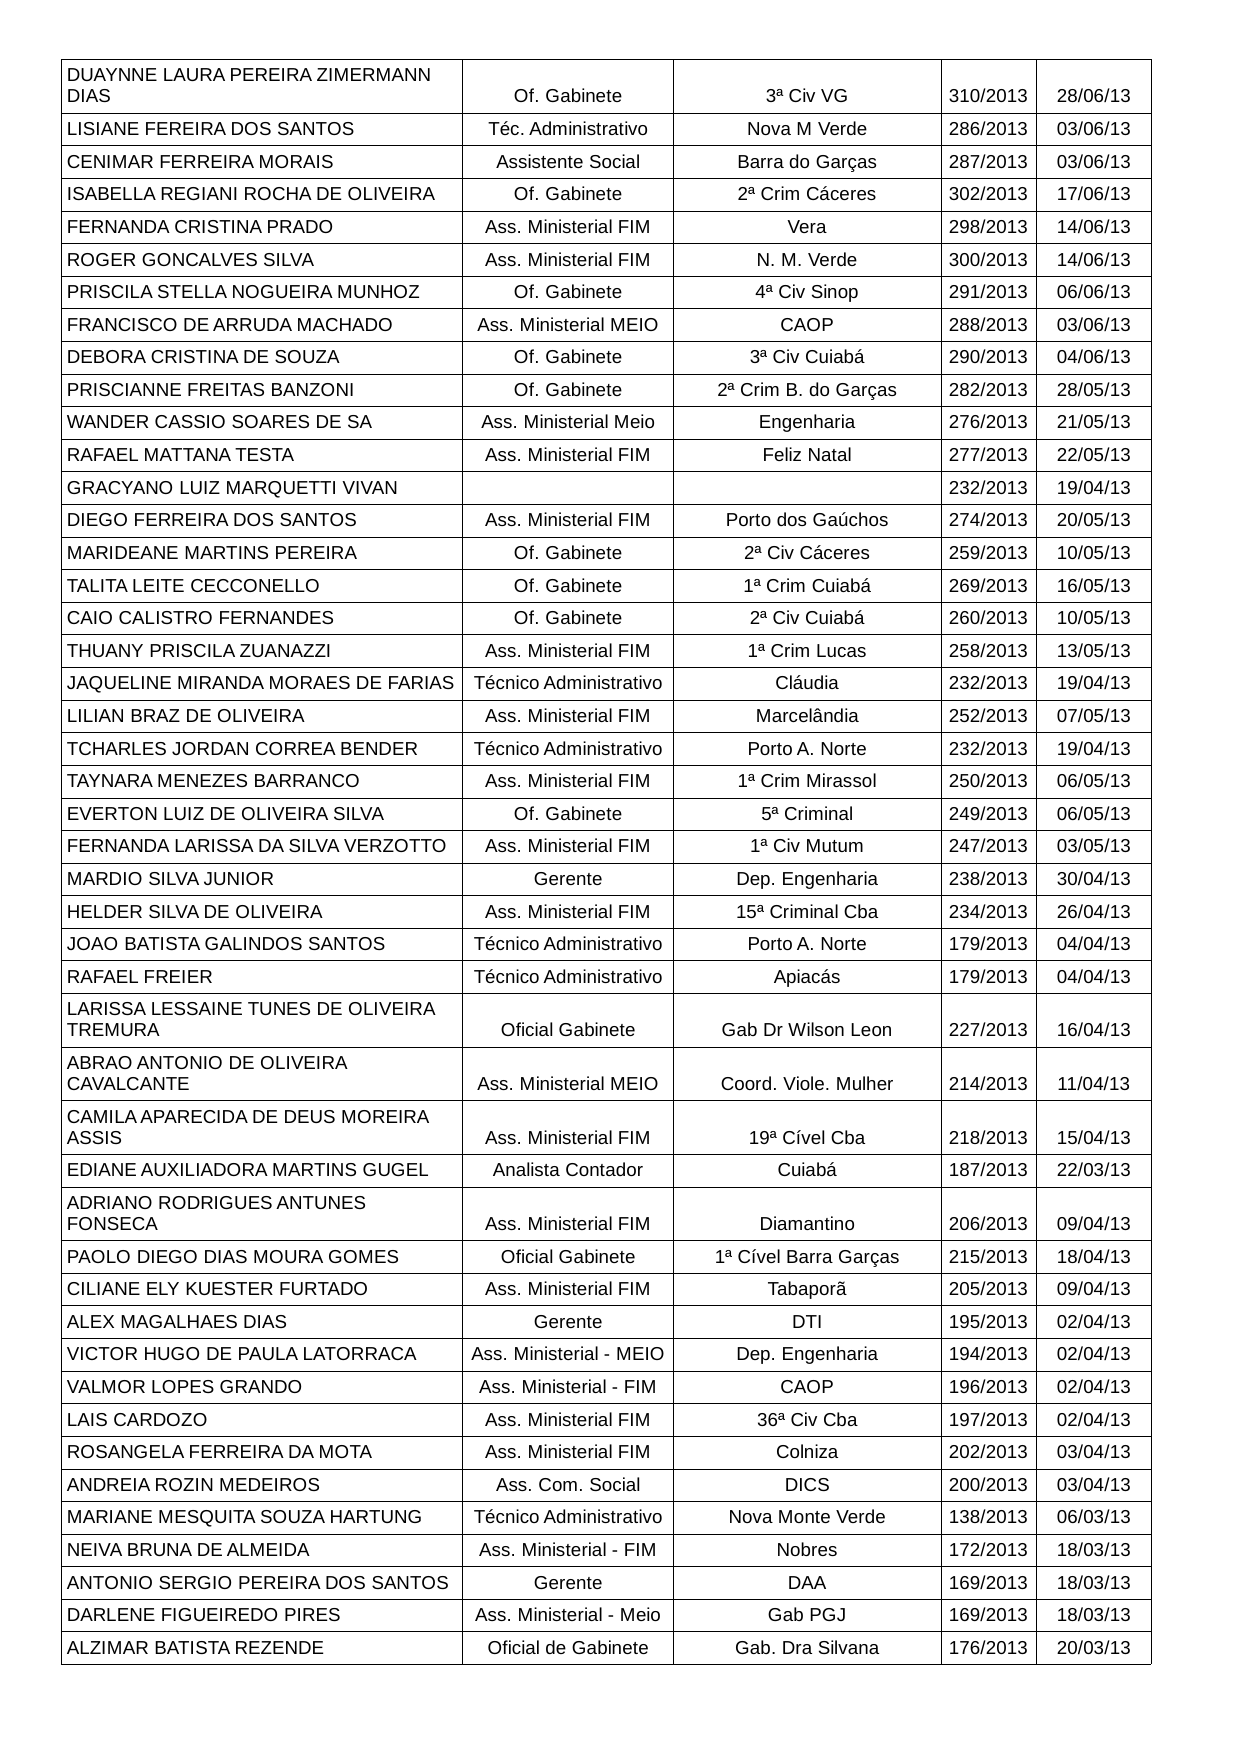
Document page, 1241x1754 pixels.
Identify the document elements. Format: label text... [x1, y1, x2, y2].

table_cell Ass. Ministerial FIM [463, 212, 673, 243]
table_cell 2ª Civ Cáceres [674, 538, 941, 569]
table_cell PRISCILA STELLA NOGUEIRA MUNHOZ [62, 277, 462, 308]
table_cell ADRIANO RODRIGUES ANTUNES FONSECA [62, 1188, 462, 1240]
table_cell Téc. Administrativo [463, 114, 673, 145]
table_cell 02/04/13 [1037, 1339, 1151, 1371]
table_cell Oficial Gabinete [463, 994, 673, 1047]
table_cell Ass. Ministerial - FIM [463, 1535, 673, 1566]
table_cell 258/2013 [942, 635, 1036, 667]
table_cell 169/2013 [942, 1567, 1036, 1599]
table_cell 06/05/13 [1037, 799, 1151, 830]
table_cell 02/04/13 [1037, 1372, 1151, 1403]
table_cell 22/05/13 [1037, 440, 1151, 471]
table_cell Porto A. Norte [674, 733, 941, 765]
table_cell CAMILA APARECIDA DE DEUS MOREIRA ASSIS [62, 1101, 462, 1154]
table_cell ISABELLA REGIANI ROCHA DE OLIVEIRA [62, 179, 462, 211]
table_cell CILIANE ELY KUESTER FURTADO [62, 1274, 462, 1305]
table_cell 138/2013 [942, 1502, 1036, 1534]
table_cell DARLENE FIGUEIREDO PIRES [62, 1600, 462, 1631]
table_cell 13/05/13 [1037, 635, 1151, 667]
table_cell 03/06/13 [1037, 146, 1151, 178]
table_cell 09/04/13 [1037, 1188, 1151, 1240]
table_cell Coord. Viole. Mulher [674, 1048, 941, 1100]
table_cell 1ª Cível Barra Garças [674, 1241, 941, 1273]
table_cell 179/2013 [942, 961, 1036, 993]
table_cell Cuiabá [674, 1155, 941, 1187]
table_cell Of. Gabinete [463, 799, 673, 830]
table_cell HELDER SILVA DE OLIVEIRA [62, 896, 462, 928]
table_cell 19/04/13 [1037, 733, 1151, 765]
table_cell 06/06/13 [1037, 277, 1151, 308]
table_cell JAQUELINE MIRANDA MORAES DE FARIAS [62, 668, 462, 699]
table_cell Gerente [463, 864, 673, 895]
table_cell 290/2013 [942, 342, 1036, 373]
table_cell Dep. Engenharia [674, 864, 941, 895]
table_cell [674, 472, 941, 504]
table_cell 18/03/13 [1037, 1567, 1151, 1599]
table_cell 286/2013 [942, 114, 1036, 145]
table_cell LISIANE FEREIRA DOS SANTOS [62, 114, 462, 145]
table_cell 18/03/13 [1037, 1600, 1151, 1631]
table_cell ANDREIA ROZIN MEDEIROS [62, 1470, 462, 1501]
table_cell 259/2013 [942, 538, 1036, 569]
table_cell Ass. Ministerial Meio [463, 407, 673, 439]
table_cell 14/06/13 [1037, 212, 1151, 243]
table_cell TALITA LEITE CECCONELLO [62, 570, 462, 602]
table_cell Gab Dr Wilson Leon [674, 994, 941, 1047]
table_cell 15ª Criminal Cba [674, 896, 941, 928]
table_cell 276/2013 [942, 407, 1036, 439]
table_cell Tabaporã [674, 1274, 941, 1305]
table_cell Analista Contador [463, 1155, 673, 1187]
table_cell JOAO BATISTA GALINDOS SANTOS [62, 929, 462, 960]
table_cell 249/2013 [942, 799, 1036, 830]
table_cell 1ª Crim Mirassol [674, 766, 941, 797]
table_cell 288/2013 [942, 309, 1036, 341]
table_cell 2ª Crim Cáceres [674, 179, 941, 211]
table_cell Técnico Administrativo [463, 961, 673, 993]
table_cell PRISCIANNE FREITAS BANZONI [62, 375, 462, 406]
table_cell Técnico Administrativo [463, 668, 673, 699]
table_cell 310/2013 [942, 60, 1036, 113]
table_cell MARIANE MESQUITA SOUZA HARTUNG [62, 1502, 462, 1534]
table_cell 02/04/13 [1037, 1404, 1151, 1436]
table_cell 14/06/13 [1037, 244, 1151, 276]
table_cell Apiacás [674, 961, 941, 993]
table_cell Of. Gabinete [463, 538, 673, 569]
table_cell 197/2013 [942, 1404, 1036, 1436]
table_cell 36ª Civ Cba [674, 1404, 941, 1436]
table_cell MARIDEANE MARTINS PEREIRA [62, 538, 462, 569]
table_cell Of. Gabinete [463, 60, 673, 113]
table_cell 232/2013 [942, 733, 1036, 765]
table_cell 232/2013 [942, 472, 1036, 504]
table_cell [463, 472, 673, 504]
table_cell 250/2013 [942, 766, 1036, 797]
table_cell Ass. Ministerial FIM [463, 766, 673, 797]
table_cell 215/2013 [942, 1241, 1036, 1273]
table_cell 02/04/13 [1037, 1306, 1151, 1338]
table_cell 200/2013 [942, 1470, 1036, 1501]
table_cell 04/04/13 [1037, 961, 1151, 993]
table_cell 179/2013 [942, 929, 1036, 960]
table_cell Ass. Ministerial FIM [463, 505, 673, 537]
table_cell NEIVA BRUNA DE ALMEIDA [62, 1535, 462, 1566]
table_cell 169/2013 [942, 1600, 1036, 1631]
table_cell ABRAO ANTONIO DE OLIVEIRA CAVALCANTE [62, 1048, 462, 1100]
table_cell 16/05/13 [1037, 570, 1151, 602]
table_cell VICTOR HUGO DE PAULA LATORRACA [62, 1339, 462, 1371]
table_cell 22/03/13 [1037, 1155, 1151, 1187]
table_cell Of. Gabinete [463, 277, 673, 308]
table_cell 195/2013 [942, 1306, 1036, 1338]
table_cell ROSANGELA FERREIRA DA MOTA [62, 1437, 462, 1468]
table_cell 1ª Crim Lucas [674, 635, 941, 667]
table_cell 19/04/13 [1037, 472, 1151, 504]
table_cell 3ª Civ VG [674, 60, 941, 113]
table_cell Of. Gabinete [463, 603, 673, 634]
table_cell TCHARLES JORDAN CORREA BENDER [62, 733, 462, 765]
table_cell 302/2013 [942, 179, 1036, 211]
table_cell 202/2013 [942, 1437, 1036, 1468]
table_cell 28/05/13 [1037, 375, 1151, 406]
table_cell TAYNARA MENEZES BARRANCO [62, 766, 462, 797]
table_cell Nova M Verde [674, 114, 941, 145]
table_cell Oficial de Gabinete [463, 1632, 673, 1664]
table_cell Cláudia [674, 668, 941, 699]
table_cell DUAYNNE LAURA PEREIRA ZIMERMANN DIAS [62, 60, 462, 113]
table_cell 205/2013 [942, 1274, 1036, 1305]
table_cell 18/04/13 [1037, 1241, 1151, 1273]
table_cell 227/2013 [942, 994, 1036, 1047]
table_cell Gerente [463, 1567, 673, 1599]
table_cell 30/04/13 [1037, 864, 1151, 895]
table_cell Técnico Administrativo [463, 929, 673, 960]
table_cell Of. Gabinete [463, 179, 673, 211]
table_cell Ass. Ministerial FIM [463, 701, 673, 732]
table_cell 15/04/13 [1037, 1101, 1151, 1154]
table_cell Porto A. Norte [674, 929, 941, 960]
table_cell ANTONIO SERGIO PEREIRA DOS SANTOS [62, 1567, 462, 1599]
table_cell VALMOR LOPES GRANDO [62, 1372, 462, 1403]
table_cell 298/2013 [942, 212, 1036, 243]
table_cell 232/2013 [942, 668, 1036, 699]
table_cell 252/2013 [942, 701, 1036, 732]
table_cell FERNANDA CRISTINA PRADO [62, 212, 462, 243]
table_cell Ass. Ministerial - MEIO [463, 1339, 673, 1371]
table_cell 28/06/13 [1037, 60, 1151, 113]
table_cell EVERTON LUIZ DE OLIVEIRA SILVA [62, 799, 462, 830]
table_cell Ass. Ministerial FIM [463, 1437, 673, 1468]
table_cell 5ª Criminal [674, 799, 941, 830]
table_cell 03/05/13 [1037, 831, 1151, 863]
table_cell 03/04/13 [1037, 1437, 1151, 1468]
table_cell 06/03/13 [1037, 1502, 1151, 1534]
table_cell Vera [674, 212, 941, 243]
table_cell 16/04/13 [1037, 994, 1151, 1047]
table_cell 03/06/13 [1037, 114, 1151, 145]
table_cell 17/06/13 [1037, 179, 1151, 211]
table_cell N. M. Verde [674, 244, 941, 276]
table_cell Porto dos Gaúchos [674, 505, 941, 537]
table_cell DEBORA CRISTINA DE SOUZA [62, 342, 462, 373]
table_cell 11/04/13 [1037, 1048, 1151, 1100]
table_cell 20/03/13 [1037, 1632, 1151, 1664]
table_cell 1ª Civ Mutum [674, 831, 941, 863]
table_cell Barra do Garças [674, 146, 941, 178]
table_cell 07/05/13 [1037, 701, 1151, 732]
table_cell Diamantino [674, 1188, 941, 1240]
table_cell 3ª Civ Cuiabá [674, 342, 941, 373]
table_cell 277/2013 [942, 440, 1036, 471]
table_cell 2ª Civ Cuiabá [674, 603, 941, 634]
table_cell 172/2013 [942, 1535, 1036, 1566]
table_cell 03/04/13 [1037, 1470, 1151, 1501]
table_cell DTI [674, 1306, 941, 1338]
table_cell Ass. Ministerial - FIM [463, 1372, 673, 1403]
table_cell 21/05/13 [1037, 407, 1151, 439]
table_cell 238/2013 [942, 864, 1036, 895]
table_cell 300/2013 [942, 244, 1036, 276]
table_cell Ass. Ministerial FIM [463, 1101, 673, 1154]
table_cell Técnico Administrativo [463, 733, 673, 765]
table_cell Ass. Ministerial FIM [463, 831, 673, 863]
table_cell Of. Gabinete [463, 342, 673, 373]
table_cell 09/04/13 [1037, 1274, 1151, 1305]
table_cell 19ª Cível Cba [674, 1101, 941, 1154]
table_cell MARDIO SILVA JUNIOR [62, 864, 462, 895]
table_cell Nobres [674, 1535, 941, 1566]
table_cell Técnico Administrativo [463, 1502, 673, 1534]
table_cell 04/06/13 [1037, 342, 1151, 373]
table_cell 176/2013 [942, 1632, 1036, 1664]
table_cell RAFAEL MATTANA TESTA [62, 440, 462, 471]
table_cell Ass. Ministerial FIM [463, 1404, 673, 1436]
table_cell CAOP [674, 1372, 941, 1403]
table_cell Nova Monte Verde [674, 1502, 941, 1534]
table_cell 206/2013 [942, 1188, 1036, 1240]
table_cell 04/04/13 [1037, 929, 1151, 960]
table_cell 196/2013 [942, 1372, 1036, 1403]
table_cell Ass. Com. Social [463, 1470, 673, 1501]
table_cell Ass. Ministerial FIM [463, 635, 673, 667]
table_cell LARISSA LESSAINE TUNES DE OLIVEIRA TREMURA [62, 994, 462, 1047]
table_cell 269/2013 [942, 570, 1036, 602]
table_cell 187/2013 [942, 1155, 1036, 1187]
table_cell GRACYANO LUIZ MARQUETTI VIVAN [62, 472, 462, 504]
table_cell 260/2013 [942, 603, 1036, 634]
table_cell Dep. Engenharia [674, 1339, 941, 1371]
table_cell EDIANE AUXILIADORA MARTINS GUGEL [62, 1155, 462, 1187]
table_cell Engenharia [674, 407, 941, 439]
table_cell 234/2013 [942, 896, 1036, 928]
table_cell ALZIMAR BATISTA REZENDE [62, 1632, 462, 1664]
table_cell Ass. Ministerial FIM [463, 1188, 673, 1240]
table_cell 18/03/13 [1037, 1535, 1151, 1566]
table_cell LILIAN BRAZ DE OLIVEIRA [62, 701, 462, 732]
table_cell Gab PGJ [674, 1600, 941, 1631]
table_cell CENIMAR FERREIRA MORAIS [62, 146, 462, 178]
table_cell Ass. Ministerial - Meio [463, 1600, 673, 1631]
table_cell ALEX MAGALHAES DIAS [62, 1306, 462, 1338]
table_cell 214/2013 [942, 1048, 1036, 1100]
table_cell 287/2013 [942, 146, 1036, 178]
table_cell Ass. Ministerial FIM [463, 896, 673, 928]
table_cell Oficial Gabinete [463, 1241, 673, 1273]
table_cell FRANCISCO DE ARRUDA MACHADO [62, 309, 462, 341]
table_cell Of. Gabinete [463, 570, 673, 602]
table_cell 19/04/13 [1037, 668, 1151, 699]
table_cell CAOP [674, 309, 941, 341]
table_cell 20/05/13 [1037, 505, 1151, 537]
table_cell 247/2013 [942, 831, 1036, 863]
table_cell 282/2013 [942, 375, 1036, 406]
table_cell 291/2013 [942, 277, 1036, 308]
table_cell Ass. Ministerial MEIO [463, 309, 673, 341]
table_cell Marcelândia [674, 701, 941, 732]
table_cell 194/2013 [942, 1339, 1036, 1371]
table_cell 10/05/13 [1037, 538, 1151, 569]
table_cell 26/04/13 [1037, 896, 1151, 928]
table_cell RAFAEL FREIER [62, 961, 462, 993]
table_cell 2ª Crim B. do Garças [674, 375, 941, 406]
table_cell Ass. Ministerial MEIO [463, 1048, 673, 1100]
table_cell THUANY PRISCILA ZUANAZZI [62, 635, 462, 667]
table_cell 274/2013 [942, 505, 1036, 537]
table_cell 1ª Crim Cuiabá [674, 570, 941, 602]
table_cell Assistente Social [463, 146, 673, 178]
table_cell DIEGO FERREIRA DOS SANTOS [62, 505, 462, 537]
table_cell 218/2013 [942, 1101, 1036, 1154]
table_cell Gab. Dra Silvana [674, 1632, 941, 1664]
table_cell 06/05/13 [1037, 766, 1151, 797]
table_cell 10/05/13 [1037, 603, 1151, 634]
table_cell Of. Gabinete [463, 375, 673, 406]
table_cell FERNANDA LARISSA DA SILVA VERZOTTO [62, 831, 462, 863]
table_cell 03/06/13 [1037, 309, 1151, 341]
table_cell DAA [674, 1567, 941, 1599]
table_cell Colniza [674, 1437, 941, 1468]
table_cell PAOLO DIEGO DIAS MOURA GOMES [62, 1241, 462, 1273]
table_cell Ass. Ministerial FIM [463, 1274, 673, 1305]
table_cell Feliz Natal [674, 440, 941, 471]
table_cell Ass. Ministerial FIM [463, 440, 673, 471]
table_cell Ass. Ministerial FIM [463, 244, 673, 276]
table_cell ROGER GONCALVES SILVA [62, 244, 462, 276]
table_cell CAIO CALISTRO FERNANDES [62, 603, 462, 634]
table_cell DICS [674, 1470, 941, 1501]
table_cell Gerente [463, 1306, 673, 1338]
table_cell WANDER CASSIO SOARES DE SA [62, 407, 462, 439]
table_cell LAIS CARDOZO [62, 1404, 462, 1436]
table_cell 4ª Civ Sinop [674, 277, 941, 308]
